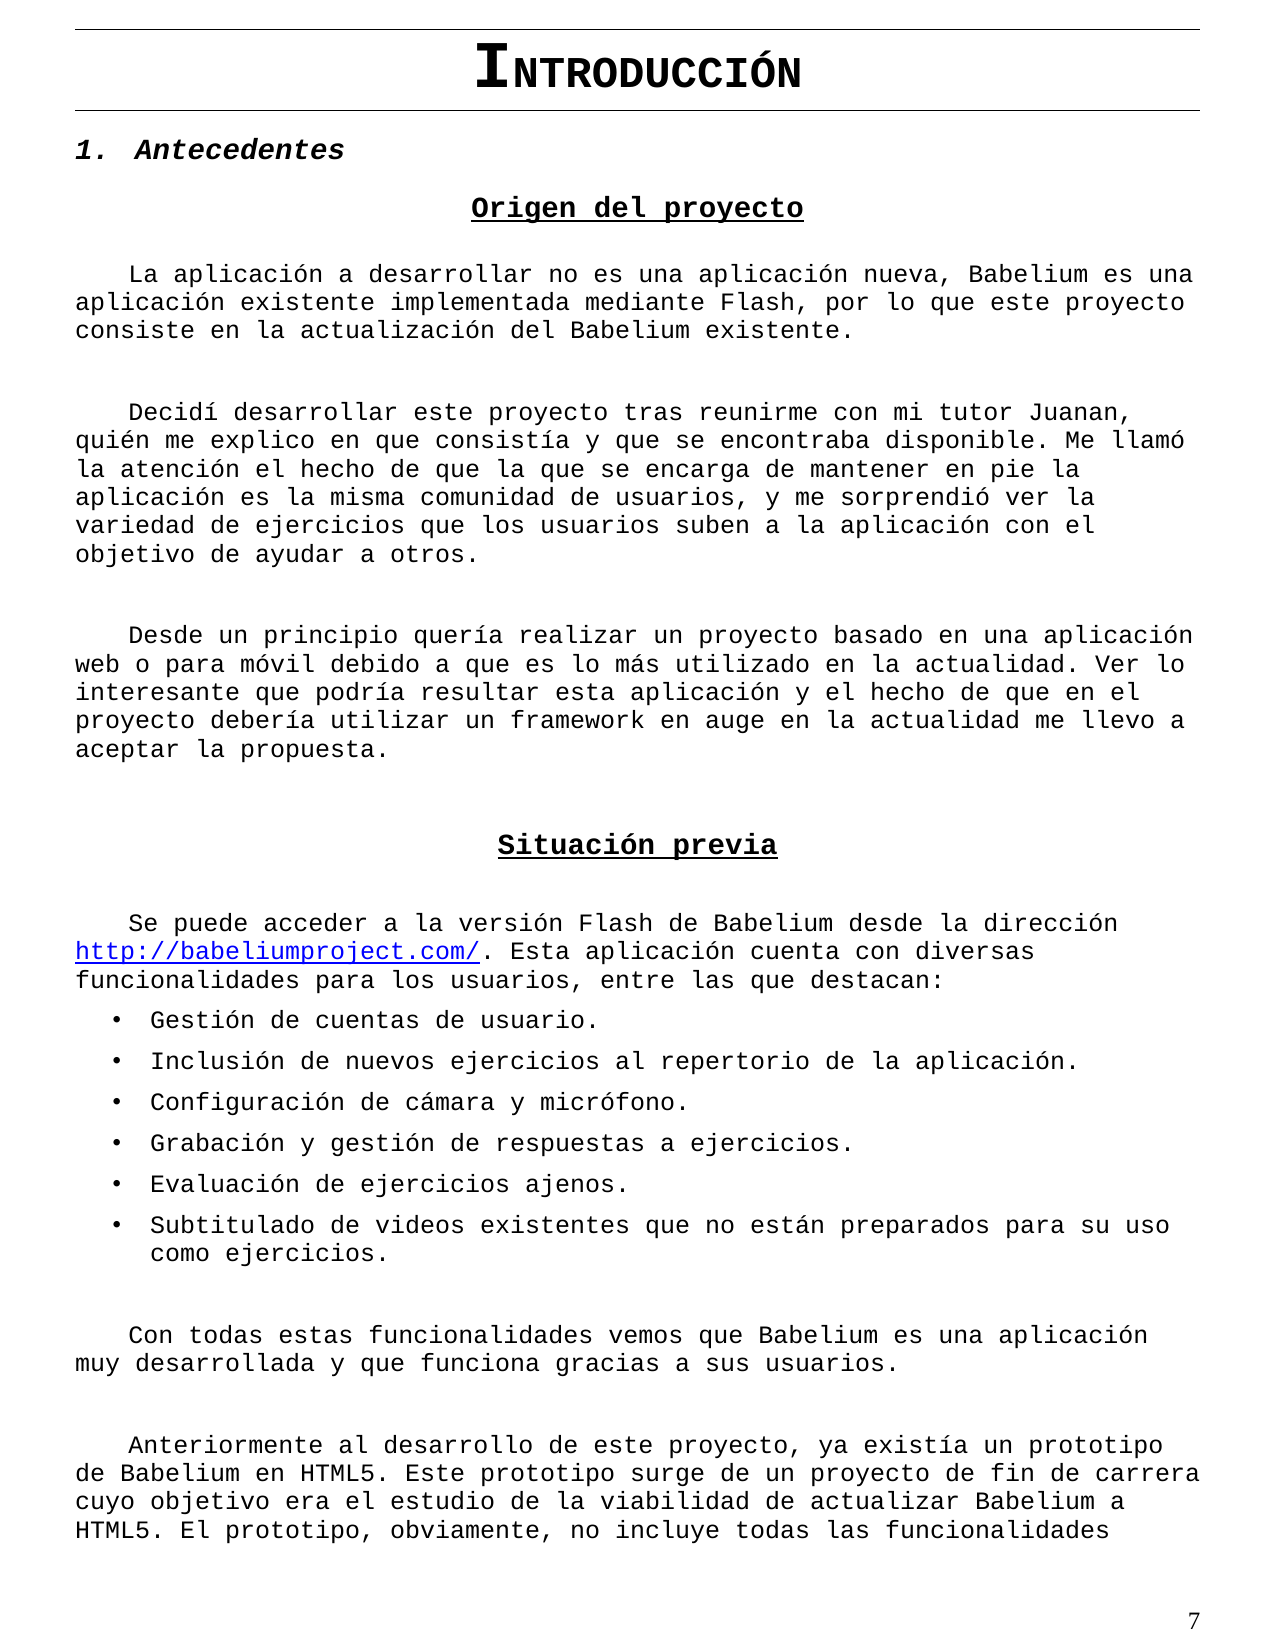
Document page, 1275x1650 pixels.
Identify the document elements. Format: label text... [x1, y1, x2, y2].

text Decidí desarrollar este proyecto tras reunirme con mi tutor Juanan, quién me explico en que consistía y que se encontraba disponible. Me llamó la atención el hecho de que la que se encarga de mantener en pie la aplicación es la misma comunidad de usuarios, y me sorprendió ver la variedad de ejercicios que los usuarios suben a la aplicación con el objetivo de ayudar a otros. [75, 400, 1200, 570]
subtitle Situación previa [75, 831, 1200, 863]
list Configuración de cámara y micrófono. [112, 1090, 1200, 1118]
text Se puede acceder a la versión Flash de Babelium desde la dirección http://babeliumproject.com/. Esta aplicación cuenta con diversas funcionalidades para los usuarios, entre las que destacan: [75, 911, 1200, 996]
text Desde un principio quería realizar un proyecto basado en una aplicación web o para móvil debido a que es lo más utilizado en la actualidad. Ver lo interesante que podría resultar esta aplicación y el hecho de que en el proyecto debería utilizar un framework en auge en la actualidad me llevo a aceptar la propuesta. [75, 623, 1200, 765]
list Grabación y gestión de respuestas a ejercicios. [112, 1131, 1200, 1159]
list Gestión de cuentas de usuario. [112, 1008, 1200, 1036]
list Subtitulado de videos existentes que no están preparados para su uso como ejercicios. [112, 1212, 1200, 1269]
subtitle Antecedentes [75, 135, 1200, 168]
text La aplicación a desarrollar no es una aplicación nueva, Babelium es una aplicación existente implementada mediante Flash, por lo que este proyecto consiste en la actualización del Babelium existente. [75, 261, 1200, 346]
list Inclusión de nuevos ejercicios al repertorio de la aplicación. [112, 1049, 1200, 1077]
subtitle Introducción [75, 30, 1200, 110]
subtitle Origen del proyecto [75, 193, 1200, 226]
list Evaluación de ejercicios ajenos. [112, 1171, 1200, 1200]
text Anteriormente al desarrollo de este proyecto, ya existía un prototipo de Babelium en HTML5. Este prototipo surge de un proyecto de fin de carrera cuyo objetivo era el estudio de la viabilidad de actualizar Babelium a HTML5. El prototipo, obviamente, no incluye todas las funcionalidades [75, 1432, 1200, 1546]
text Con todas estas funcionalidades vemos que Babelium es una aplicación muy desarrollada y que funciona gracias a sus usuarios. [75, 1322, 1200, 1379]
